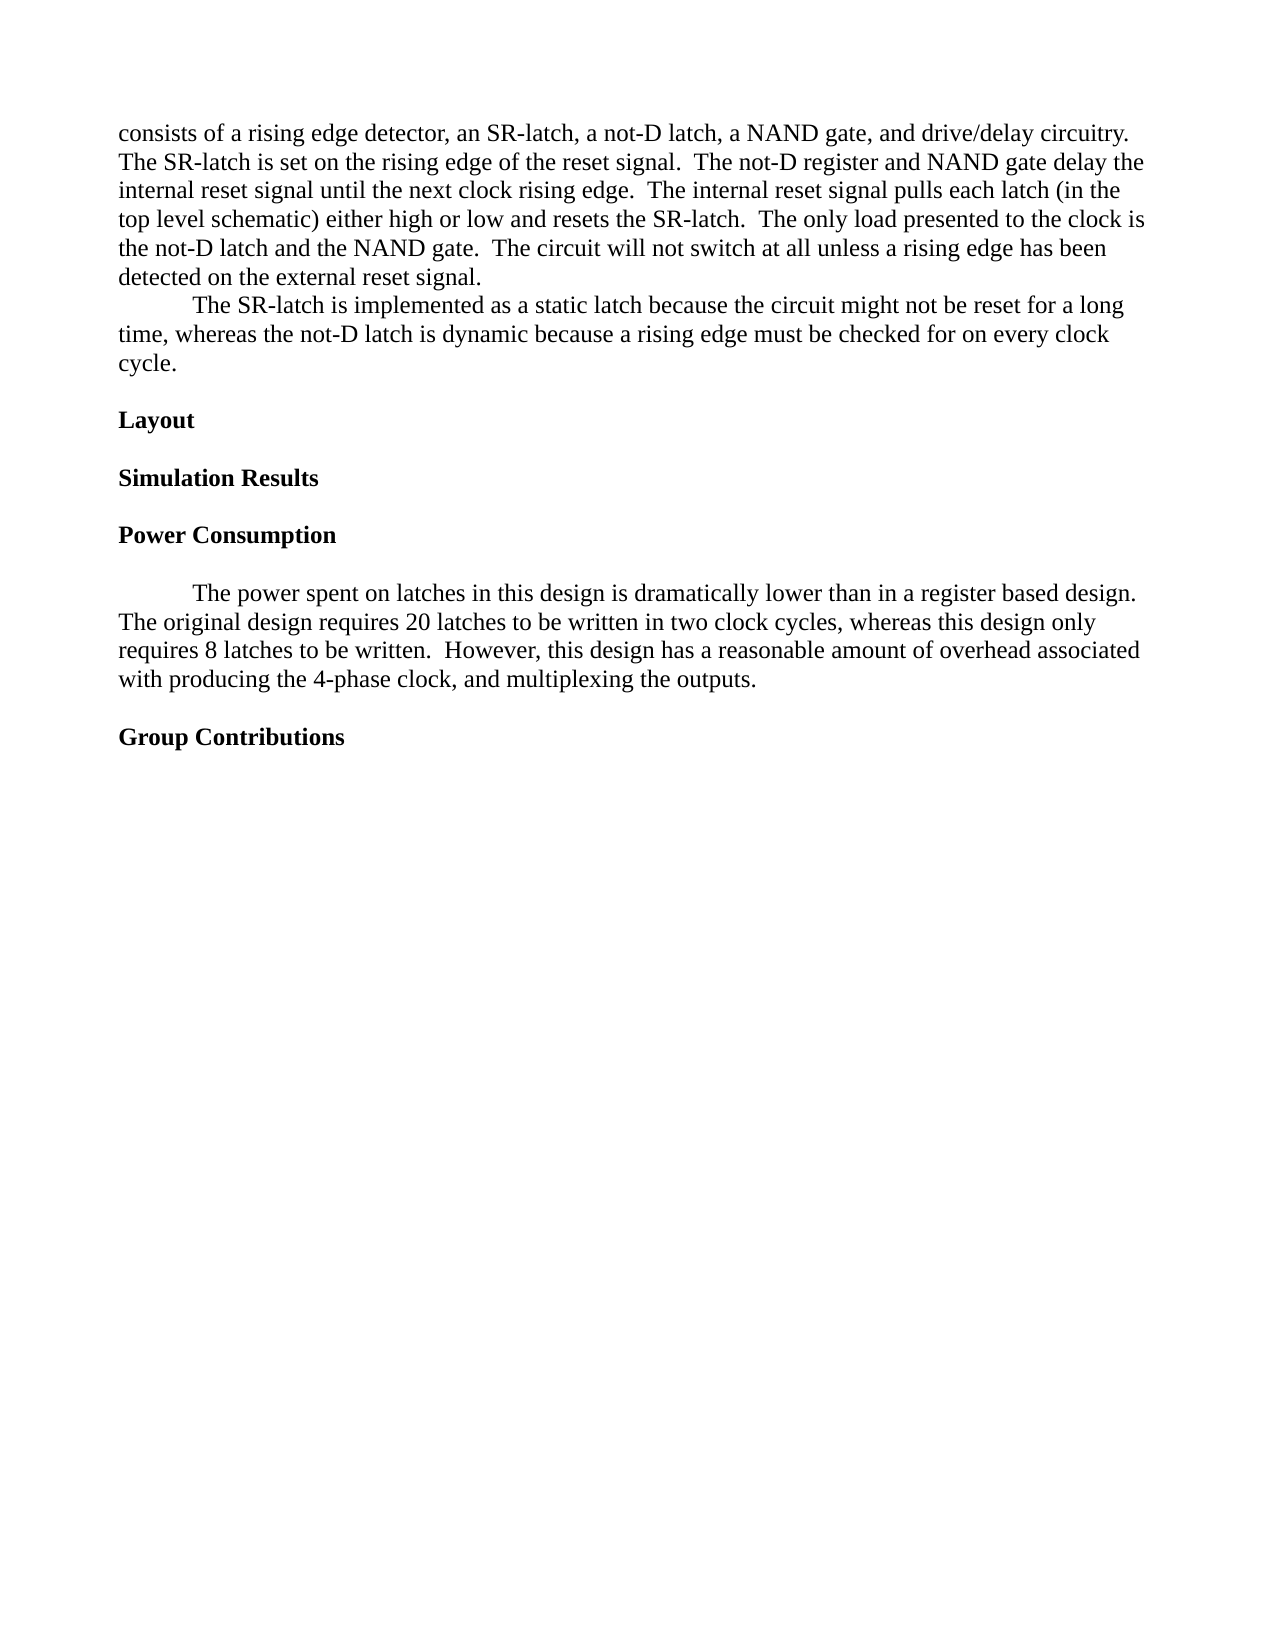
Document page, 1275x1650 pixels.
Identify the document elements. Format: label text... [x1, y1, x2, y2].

text The power spent on latches in this design is dramatically lower than in a register based design. The original design requires 20 latches to be written in two clock cycles, whereas this design only requires 8 latches to be written. However, this design has a reasonable amount of overhead associated with producing the 4-phase clock, and multiplexing the outputs. [118, 578, 1157, 693]
text consists of a rising edge detector, an SR-latch, a not-D latch, a NAND gate, and drive/delay circuitry. The SR-latch is set on the rising edge of the reset signal. The not-D register and NAND gate delay the internal reset signal until the next clock rising edge. The internal reset signal pulls each latch (in the top level schematic) either high or low and resets the SR-latch. The only load presented to the clock is the not-D latch and the NAND gate. The circuit will not switch at all unless a rising edge has been detected on the external reset signal. [118, 118, 1157, 291]
text Layout [118, 406, 1157, 434]
text Group Contributions [118, 722, 1157, 751]
text The SR-latch is implemented as a static latch because the circuit might not be reset for a long time, whereas the not-D latch is dynamic because a rising edge must be checked for on every clock cycle. [118, 291, 1157, 377]
text Simulation Results [118, 463, 1157, 492]
text Power Consumption [118, 521, 1157, 549]
